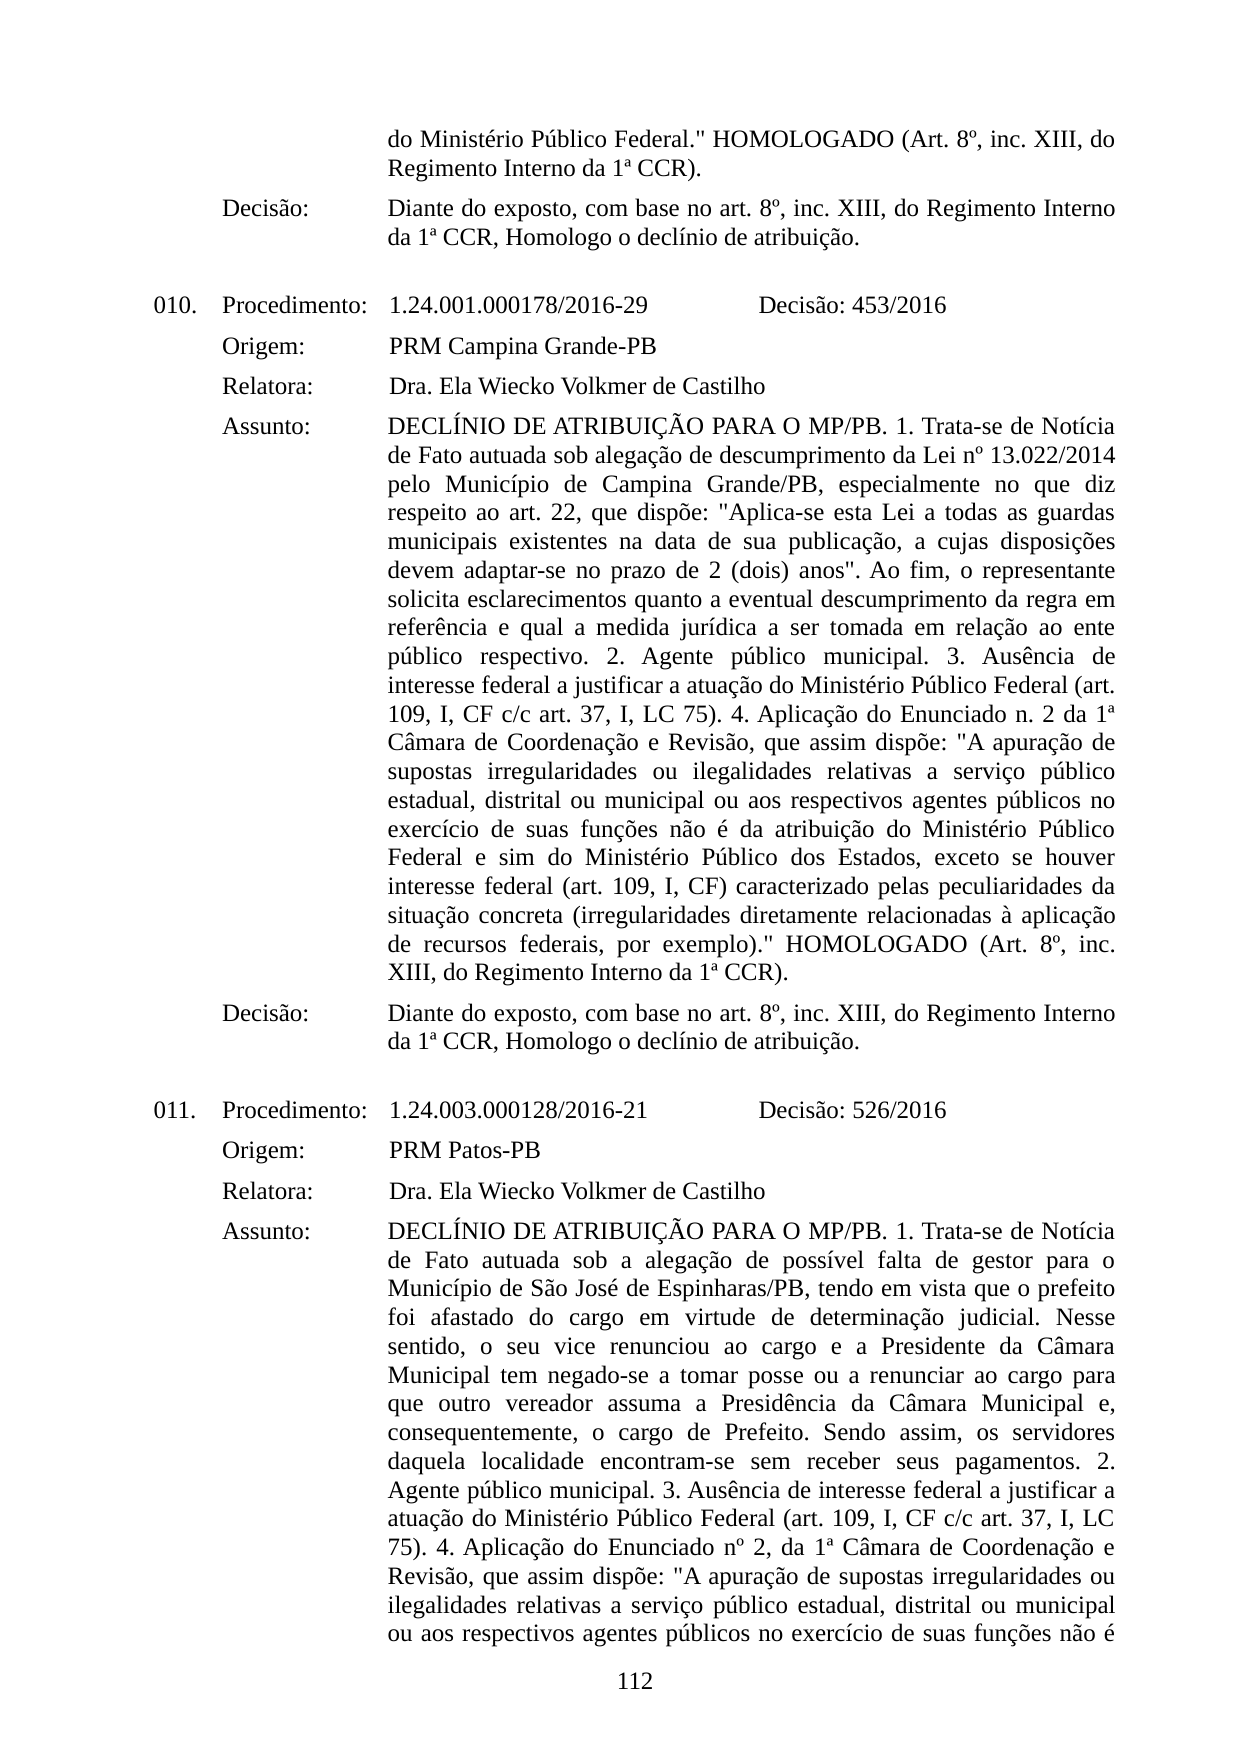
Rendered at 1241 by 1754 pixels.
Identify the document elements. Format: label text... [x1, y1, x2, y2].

table_header Diante do exposto, com base no art. 8º, inc. XIII, do Regimento Interno da 1ª CCR, Homologo o declínio de atribuição. [383, 992, 1122, 1061]
table_header Procedimento: [216, 285, 383, 325]
table_cell [148, 365, 216, 405]
table_header Decisão: [216, 992, 383, 1061]
table_cell PRM Campina Grande-PB [383, 325, 1122, 365]
table_header 010. [148, 285, 216, 325]
table_cell Relatora: [216, 365, 383, 405]
table_cell do Ministério Público Federal." HOMOLOGADO (Art. 8º, inc. XIII, do Regimento Interno da 1ª CCR). [383, 118, 1122, 187]
table_cell Relatora: [216, 1170, 383, 1210]
table_header Procedimento: [216, 1090, 383, 1130]
table_cell [148, 118, 216, 187]
table_header 011. [148, 1090, 216, 1130]
table_cell Dra. Ela Wiecko Volkmer de Castilho [383, 1170, 1122, 1210]
table_cell [148, 325, 216, 365]
table_cell [148, 1130, 216, 1170]
table_cell [148, 1170, 216, 1210]
table_cell Origem: [216, 1130, 383, 1170]
table_cell DECLÍNIO DE ATRIBUIÇÃO PARA O MP/PB. 1. Trata-se de Notícia de Fato autuada sob alegação de descumprimento da Lei nº 13.022/2014 pelo Município de Campina Grande/PB, especialmente no que diz respeito ao art. 22, que dispõe: "Aplica-se esta Lei a todas as guardas municipais existentes na data de sua publicação, a cujas disposições devem adaptar-se no prazo de 2 (dois) anos". Ao fim, o representante solicita esclarecimentos quanto a eventual descumprimento da regra em referência e qual a medida jurídica a ser tomada em relação ao ente público respectivo. 2. Agente público municipal. 3. Ausência de interesse federal a justificar a atuação do Ministério Público Federal (art. 109, I, CF c/c art. 37, I, LC 75). 4. Aplicação do Enunciado n. 2 da 1ª Câmara de Coordenação e Revisão, que assim dispõe: "A apuração de supostas irregularidades ou ilegalidades relativas a serviço público estadual, distrital ou municipal ou aos respectivos agentes públicos no exercício de suas funções não é da atribuição do Ministério Público Federal e sim do Ministério Público dos Estados, exceto se houver interesse federal (art. 109, I, CF) caracterizado pelas peculiaridades da situação concreta (irregularidades diretamente relacionadas à aplicação de recursos federais, por exemplo)." HOMOLOGADO (Art. 8º, inc. XIII, do Regimento Interno da 1ª CCR). [383, 405, 1122, 992]
table_cell Dra. Ela Wiecko Volkmer de Castilho [383, 365, 1122, 405]
table_cell [148, 1210, 216, 1653]
table_header 1.24.003.000128/2016-21 [383, 1090, 752, 1130]
table_cell Origem: [216, 325, 383, 365]
table_header Diante do exposto, com base no art. 8º, inc. XIII, do Regimento Interno da 1ª CCR, Homologo o declínio de atribuição. [383, 187, 1122, 256]
table_header 1.24.001.000178/2016-29 [383, 285, 752, 325]
table_header [148, 187, 216, 256]
table_cell Assunto: [216, 405, 383, 992]
table_header [148, 992, 216, 1061]
table_header Decisão: [216, 187, 383, 256]
table_cell DECLÍNIO DE ATRIBUIÇÃO PARA O MP/PB. 1. Trata-se de Notícia de Fato autuada sob a alegação de possível falta de gestor para o Município de São José de Espinharas/PB, tendo em vista que o prefeito foi afastado do cargo em virtude de determinação judicial. Nesse sentido, o seu vice renunciou ao cargo e a Presidente da Câmara Municipal tem negado-se a tomar posse ou a renunciar ao cargo para que outro vereador assuma a Presidência da Câmara Municipal e, consequentemente, o cargo de Prefeito. Sendo assim, os servidores daquela localidade encontram-se sem receber seus pagamentos. 2. Agente público municipal. 3. Ausência de interesse federal a justificar a atuação do Ministério Público Federal (art. 109, I, CF c/c art. 37, I, LC 75). 4. Aplicação do Enunciado nº 2, da 1ª Câmara de Coordenação e Revisão, que assim dispõe: "A apuração de supostas irregularidades ou ilegalidades relativas a serviço público estadual, distrital ou municipal ou aos respectivos agentes públicos no exercício de suas funções não é [383, 1210, 1122, 1653]
table_cell [216, 118, 383, 187]
table_cell [148, 405, 216, 992]
table_header Decisão: 453/2016 [753, 285, 1122, 325]
table_cell PRM Patos-PB [383, 1130, 1122, 1170]
table_header Decisão: 526/2016 [753, 1090, 1122, 1130]
table_cell Assunto: [216, 1210, 383, 1653]
